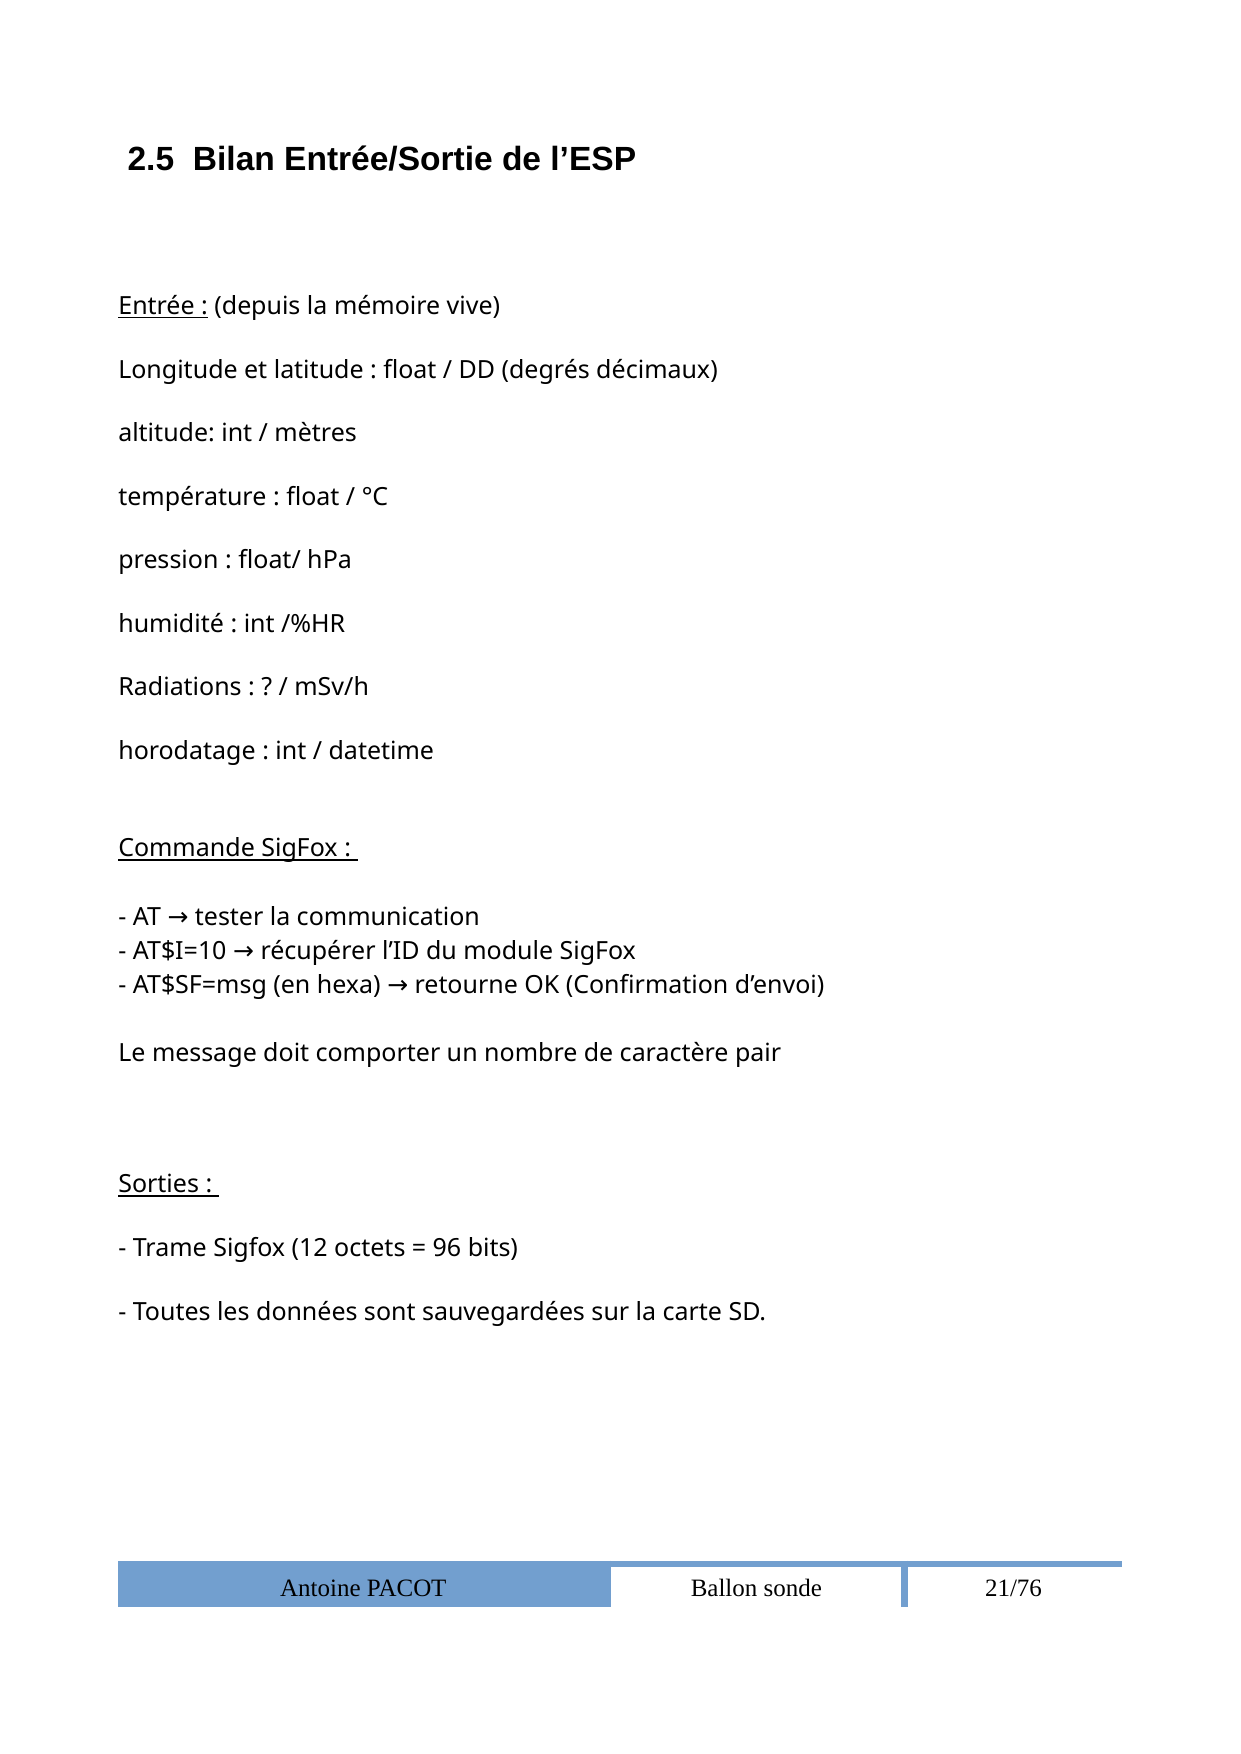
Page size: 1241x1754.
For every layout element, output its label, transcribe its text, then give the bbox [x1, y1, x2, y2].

text Commande SigFox : [118, 830, 1122, 898]
text - AT → tester la communication [118, 898, 1122, 932]
text - Toutes les données sont sauvegardées sur la carte SD. [118, 1293, 1122, 1327]
text température : float / °C [118, 478, 1122, 512]
text - Trame Sigfox (12 octets = 96 bits) [118, 1230, 1122, 1264]
text humidité : int /%HR [118, 605, 1122, 639]
text Le message doit comporter un nombre de caractère pair [118, 1034, 1122, 1068]
subtitle Bilan Entrée/Sortie de l’ESP [118, 139, 1122, 178]
text Radiations : ? / mSv/h [118, 669, 1122, 703]
text - AT$I=10 → récupérer l’ID du module SigFox [118, 932, 1122, 966]
text Sorties : [118, 1166, 1122, 1200]
text - AT$SF=msg (en hexa) → retourne OK (Confirmation d’envoi) [118, 966, 1122, 1000]
text pression : float/ hPa [118, 542, 1122, 576]
text Longitude et latitude : float / DD (degrés décimaux) [118, 351, 1122, 385]
text horodatage : int / datetime [118, 732, 1122, 767]
text Entrée : (depuis la mémoire vive) [118, 288, 1122, 322]
text altitude: int / mètres [118, 415, 1122, 449]
